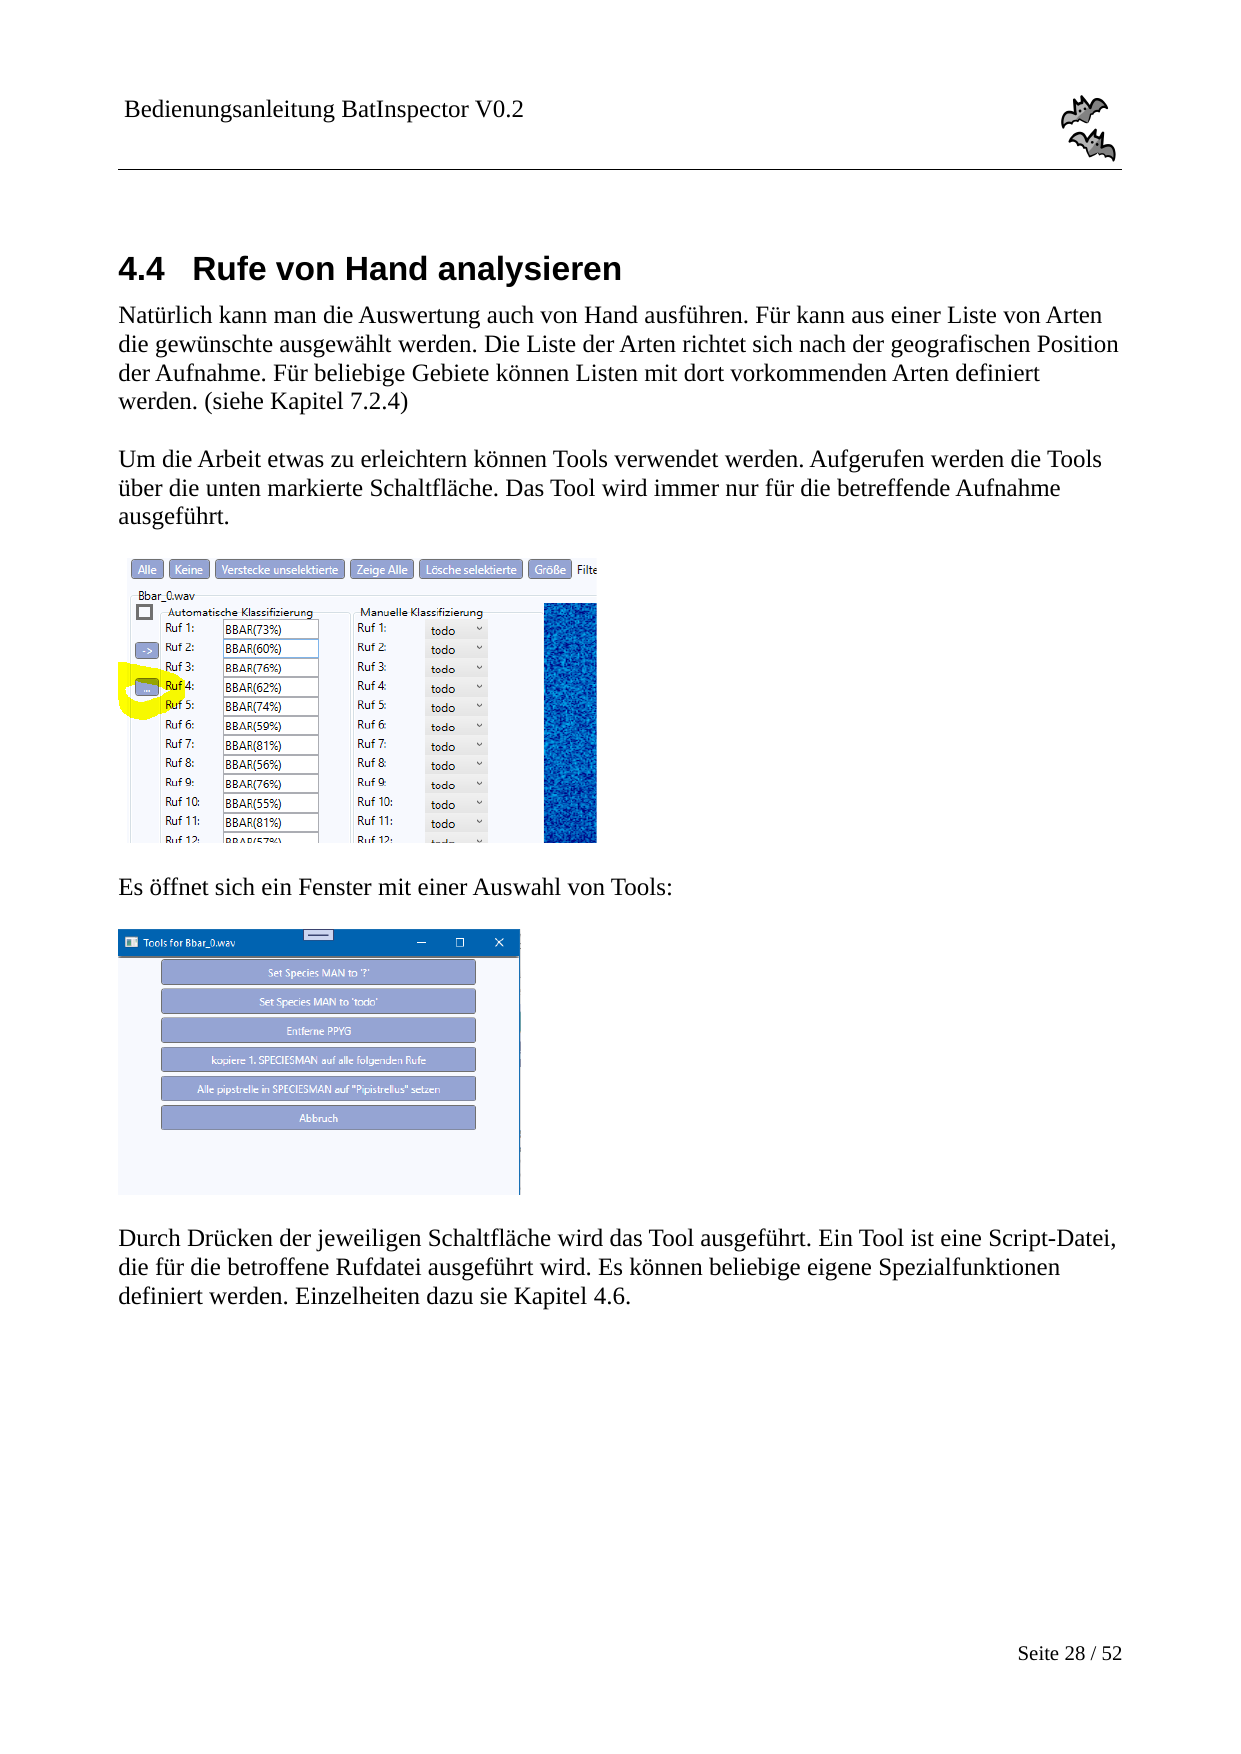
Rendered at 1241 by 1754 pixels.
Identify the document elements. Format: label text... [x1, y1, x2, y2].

picture [118, 929, 521, 1195]
text Es öffnet sich ein Fenster mit einer Auswahl von Tools: [118, 872, 1122, 901]
subtitle Rufe von Hand analysieren [118, 249, 1122, 288]
text Natürlich kann man die Auswertung auch von Hand ausführen. Für kann aus einer Liste von Arten die gewünschte ausgewählt werden. Die Liste der Arten richtet sich nach der geografischen Position der Aufnahme. Für beliebige Gebiete können Listen mit dort vorkommenden Arten definiert werden. (siehe Kapitel 7.2.4) [118, 300, 1122, 415]
text Durch Drücken der jeweiligen Schaltfläche wird das Tool ausgeführt. Ein Tool ist eine Script-Datei, die für die betroffene Rufdatei ausgeführt wird. Es können beliebige eigene Spezialfunktionen definiert werden. Einzelheiten dazu sie Kapitel 4.6. [118, 1223, 1122, 1309]
text Um die Arbeit etwas zu erleichtern können Tools verwendet werden. Aufgerufen werden die Tools über die unten markierte Schaltfläche. Das Tool wird immer nur für die betreffende Aufnahme ausgeführt. [118, 444, 1122, 530]
picture [118, 558, 597, 843]
picture [1057, 95, 1120, 162]
